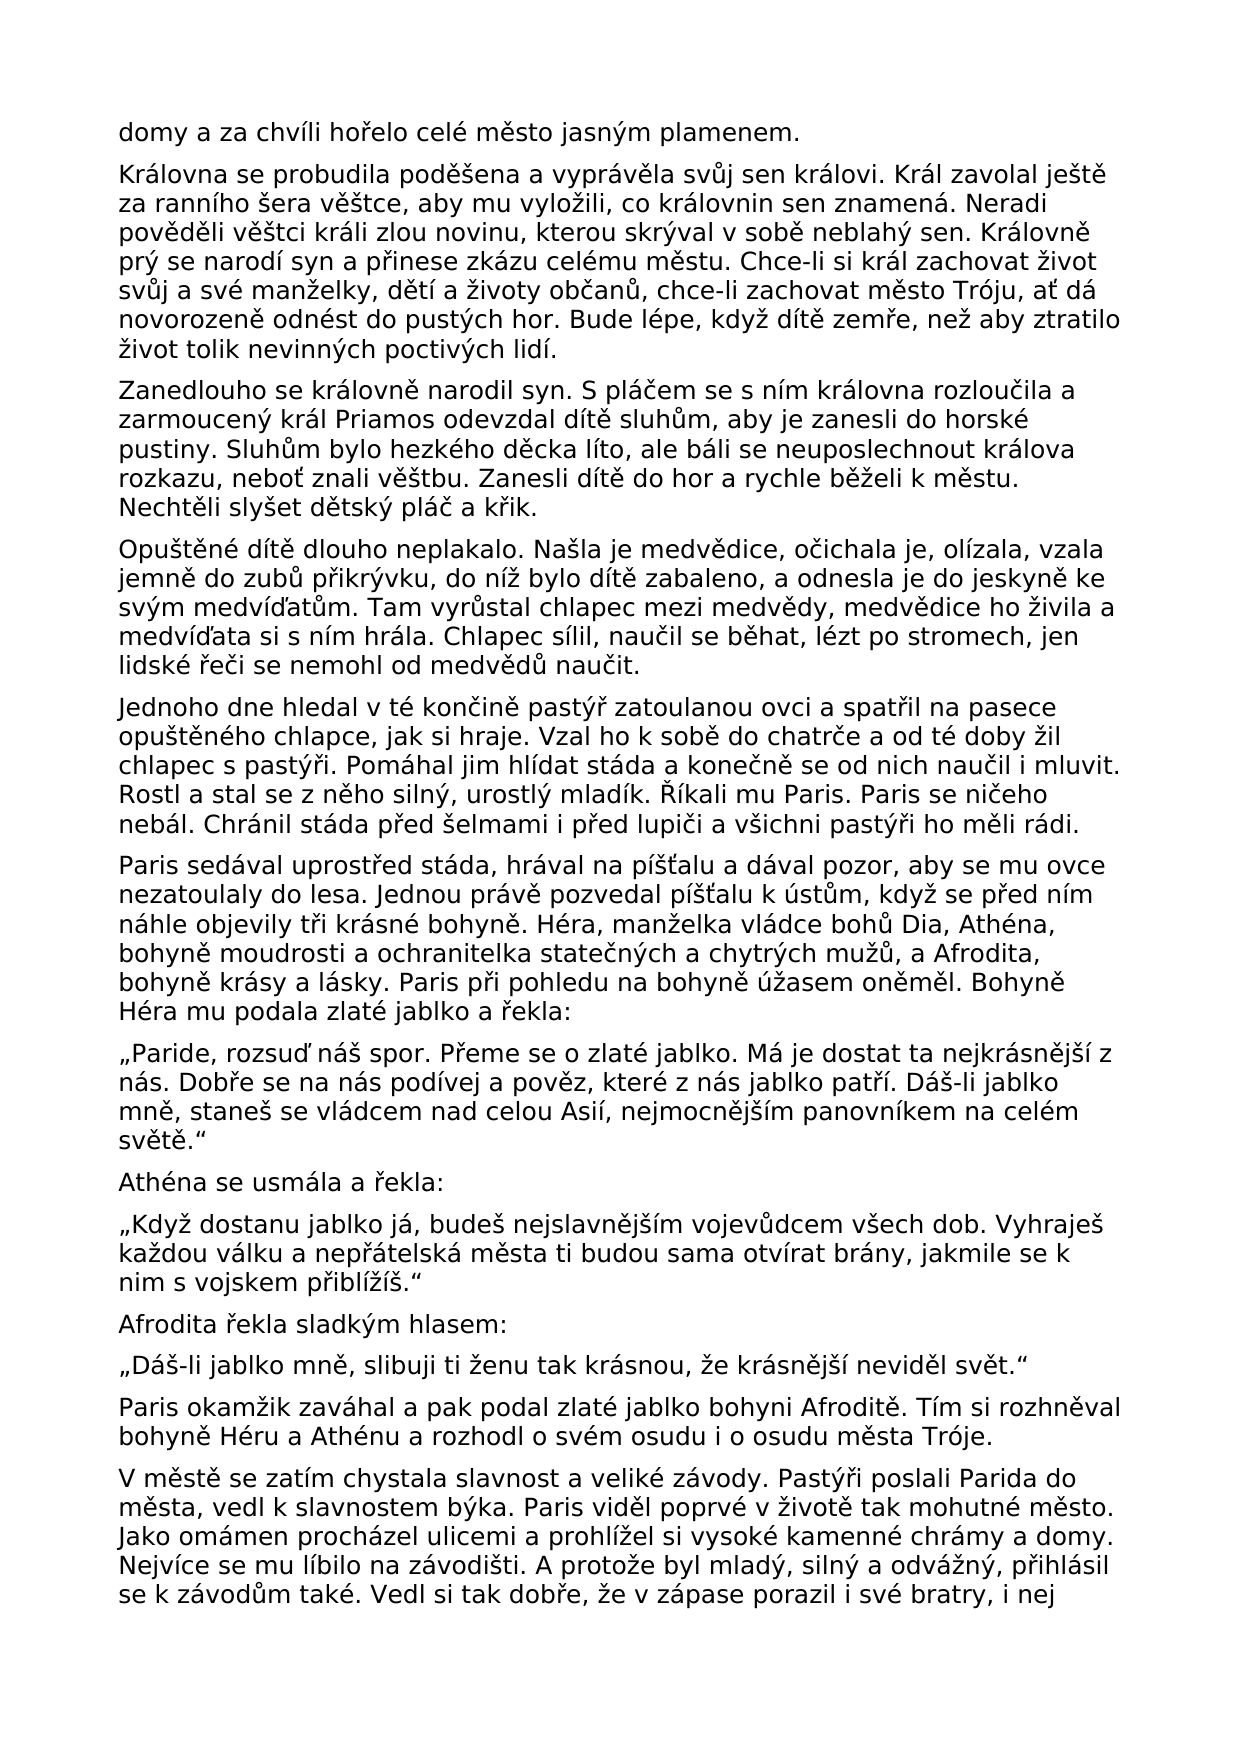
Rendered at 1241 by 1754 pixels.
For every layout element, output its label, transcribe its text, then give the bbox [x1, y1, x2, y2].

text Opuštěné dítě dlouho neplakalo. Našla je medvědice, očichala je, olízala, vzala jemně do zubů přikrývku, do níž bylo dítě zabaleno, a odnesla je do jeskyně ke svým medvíďatům. Tam vyrůstal chlapec mezi medvědy, medvědice ho živila a medvíďata si s ním hrála. Chlapec sílil, naučil se běhat, lézt po stromech, jen lidské řeči se nemohl od medvědů naučit. [118, 535, 1122, 681]
text Afrodita řekla sladkým hlasem: [118, 1310, 1122, 1339]
text Královna se probudila poděšena a vyprávěla svůj sen královi. Král zavolal ještě za ranního šera věštce, aby mu vyložili, co královnin sen znamená. Neradi pověděli věštci králi zlou novinu, kterou skrýval v sobě neblahý sen. Královně prý se narodí syn a přinese zkázu celému městu. Chce-li si král zachovat život svůj a své manželky, dětí a životy občanů, chce-li zachovat město Tróju, ať dá novorozeně odnést do pustých hor. Bude lépe, když dítě zemře, než aby ztratilo život tolik nevinných poctivých lidí. [118, 160, 1122, 364]
text domy a za chvíli hořelo celé město jasným plamenem. [118, 118, 1122, 147]
text „Když dostanu jablko já, budeš nejslavnějším vojevůdcem všech dob. Vyhraješ každou válku a nepřátelská města ti budou sama otvírat brány, jakmile se k nim s vojskem přiblížíš.“ [118, 1210, 1122, 1297]
text „Dáš-li jablko mně, slibuji ti ženu tak krásnou, že krásnější neviděl svět.“ [118, 1351, 1122, 1381]
text Paris sedával uprostřed stáda, hrával na píšťalu a dával pozor, aby se mu ovce nezatoulaly do lesa. Jednou právě pozvedal píšťalu k ústům, když se před ním náhle objevily tři krásné bohyně. Héra, manželka vládce bohů Dia, Athéna, bohyně moudrosti a ochranitelka statečných a chytrých mužů, a Afrodita, bohyně krásy a lásky. Paris při pohledu na bohyně úžasem oněměl. Bohyně Héra mu podala zlaté jablko a řekla: [118, 851, 1122, 1026]
text V městě se zatím chystala slavnost a veliké závody. Pastýři poslali Parida do města, vedl k slavnostem býka. Paris viděl poprvé v životě tak mohutné město. Jako omámen procházel ulicemi a prohlížel si vysoké kamenné chrámy a domy. Nejvíce se mu líbilo na závodišti. A protože byl mladý, silný a odvážný, přihlásil se k závodům také. Vedl si tak dobře, že v zápase porazil i své bratry, i nej [118, 1464, 1122, 1610]
text „Paride, rozsuď náš spor. Přeme se o zlaté jablko. Má je dostat ta nejkrásnější z nás. Dobře se na nás podívej a pověz, které z nás jablko patří. Dáš-li jablko mně, staneš se vládcem nad celou Asií, nejmocnějším panovníkem na celém světě.“ [118, 1039, 1122, 1156]
text Zanedlouho se královně narodil syn. S pláčem se s ním královna rozloučila a zarmoucený král Priamos odevzdal dítě sluhům, aby je zanesli do horské pustiny. Sluhům bylo hezkého děcka líto, ale báli se neuposlechnout králova rozkazu, neboť znali věštbu. Zanesli dítě do hor a rychle běželi k městu. Nechtěli slyšet dětský pláč a křik. [118, 376, 1122, 522]
text Athéna se usmála a řekla: [118, 1168, 1122, 1197]
text Jednoho dne hledal v té končině pastýř zatoulanou ovci a spatřil na pasece opuštěného chlapce, jak si hraje. Vzal ho k sobě do chatrče a od té doby žil chlapec s pastýři. Pomáhal jim hlídat stáda a konečně se od nich naučil i mluvit. Rostl a stal se z něho silný, urostlý mladík. Říkali mu Paris. Paris se ničeho nebál. Chránil stáda před šelmami i před lupiči a všichni pastýři ho měli rádi. [118, 693, 1122, 839]
text Paris okamžik zaváhal a pak podal zlaté jablko bohyni Afroditě. Tím si rozhněval bohyně Héru a Athénu a rozhodl o svém osudu i o osudu města Tróje. [118, 1393, 1122, 1451]
